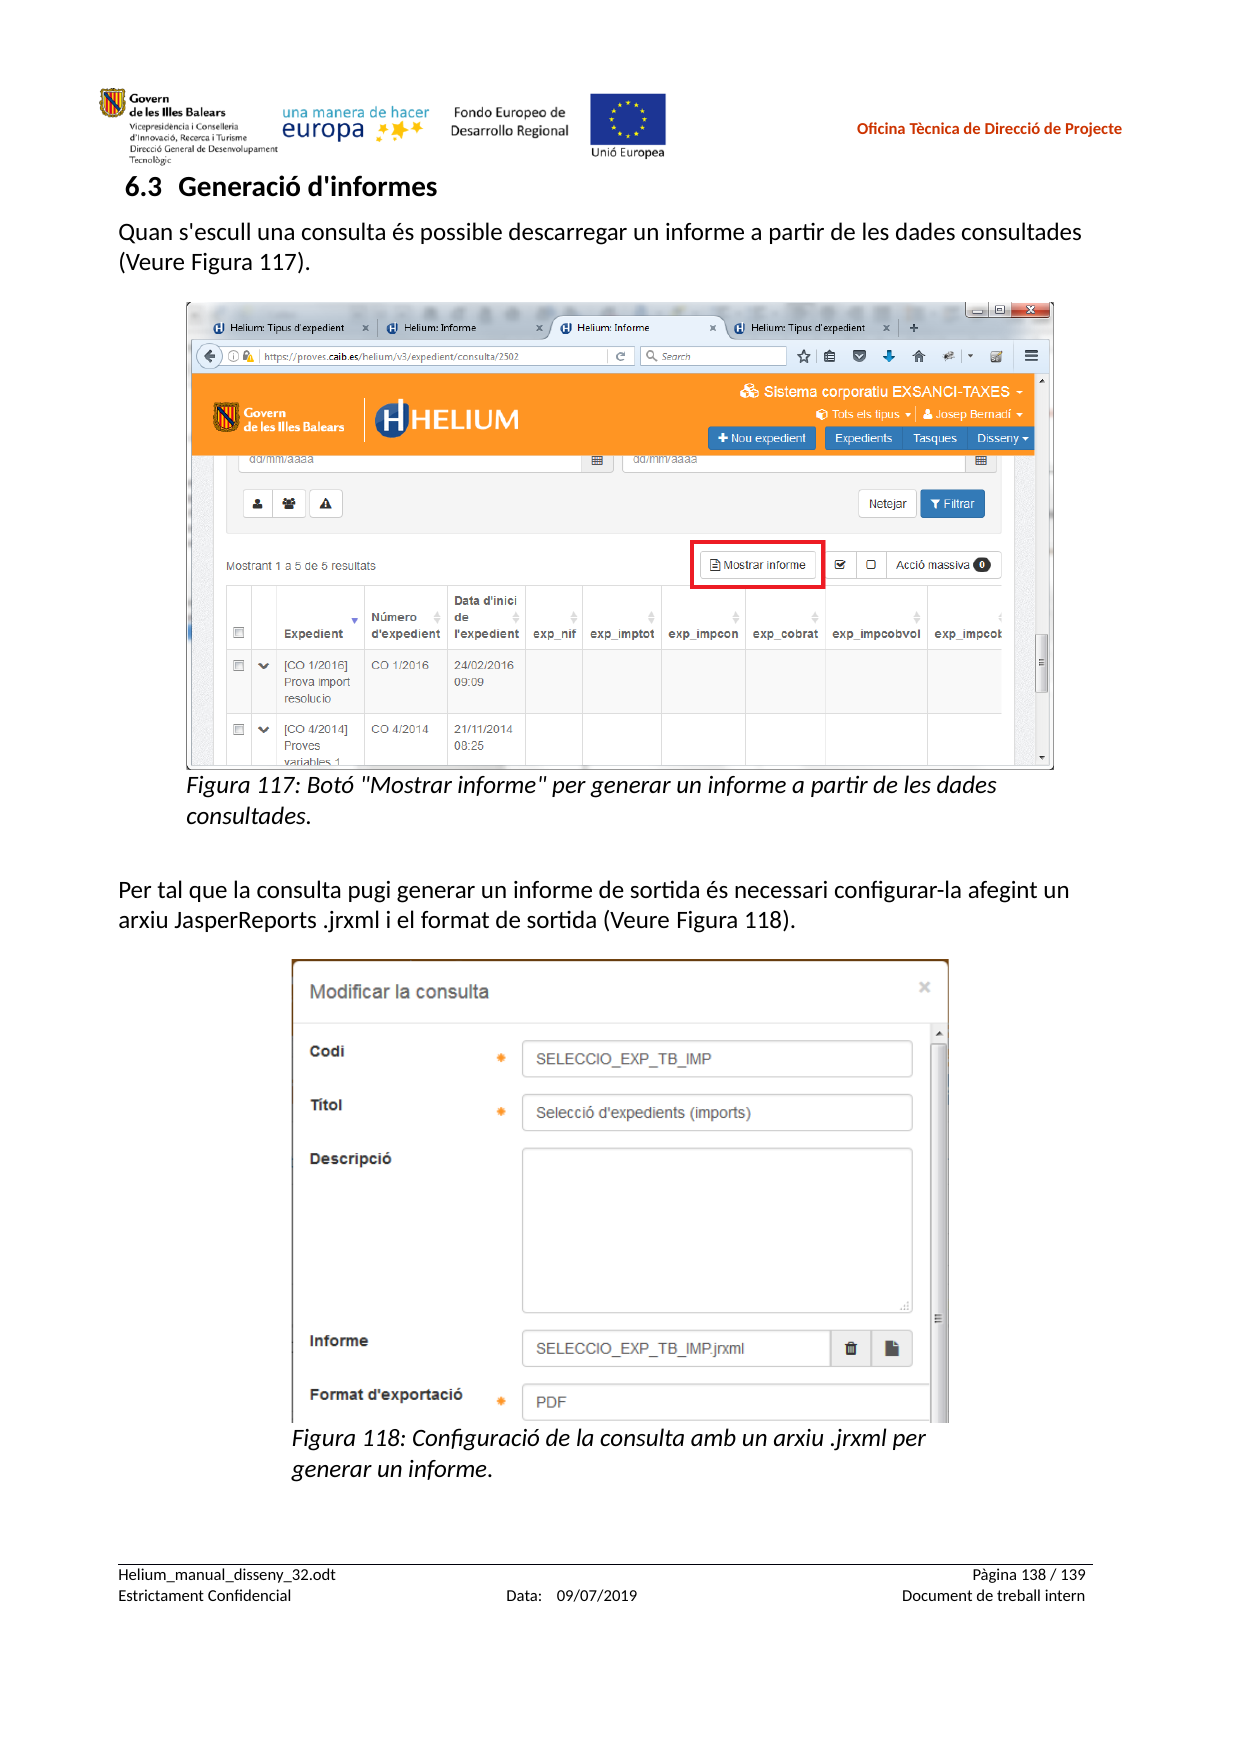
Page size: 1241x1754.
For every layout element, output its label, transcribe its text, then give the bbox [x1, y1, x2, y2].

picture [291, 959, 949, 1423]
picture [99, 87, 668, 166]
text Figura 118: Configuració de la consulta amb un arxiu .jrxml per generar un informe. [292, 1423, 949, 1483]
picture [186, 302, 1054, 770]
text Quan s'escull una consulta és possible descarregar un informe a partir de les dades consultades (Veure Figura 117). [118, 216, 1122, 277]
subtitle Generació d'informes [118, 168, 1122, 203]
text Figura 117: Botó "Mostrar informe" per generar un informe a partir de les dades consultades. [186, 770, 1054, 831]
text Per tal que la consulta pugi generar un informe de sortida és necessari configurar-la afegint un arxiu JasperReports .jrxml i el format de sortida (Veure Figura 118). [118, 874, 1122, 935]
